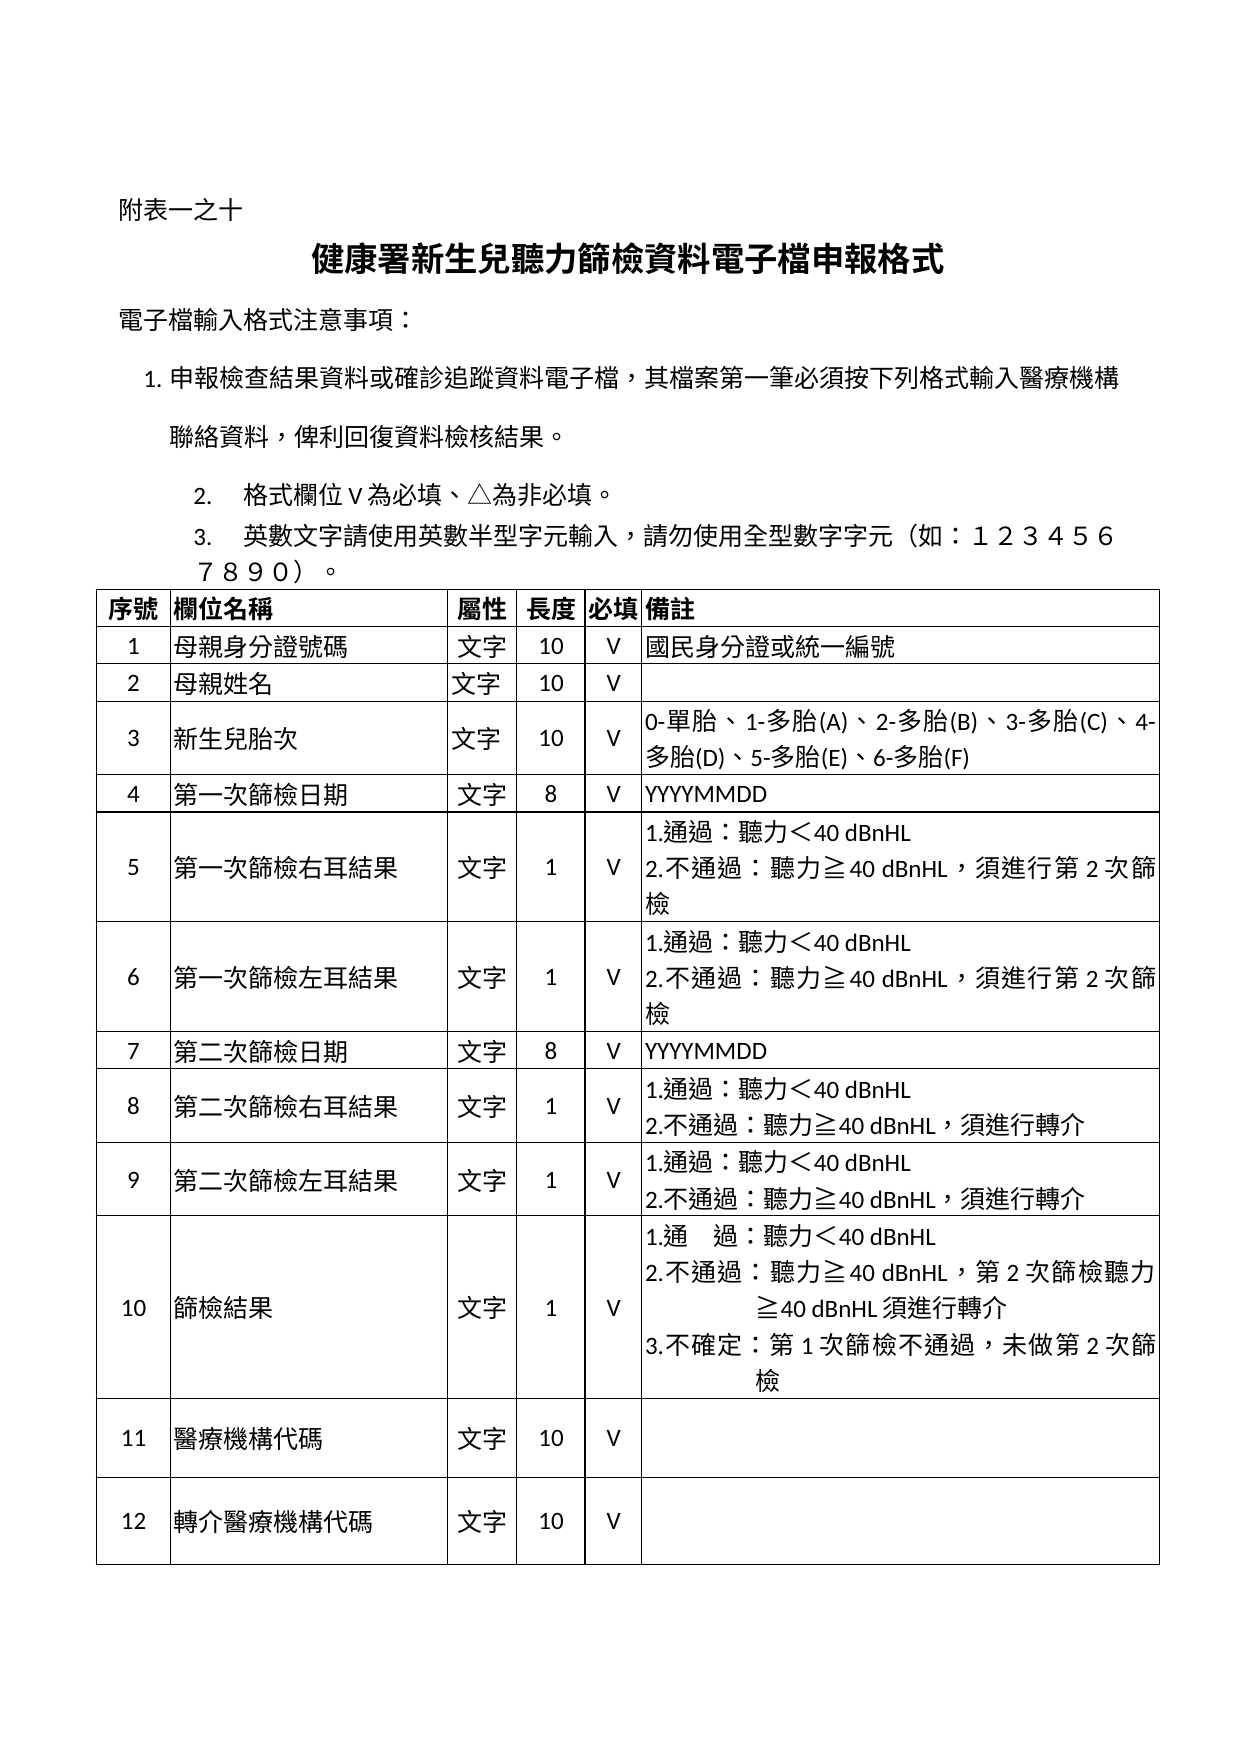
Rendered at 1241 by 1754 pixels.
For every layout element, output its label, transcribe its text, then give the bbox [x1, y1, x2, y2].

table_header 備註 [642, 590, 1159, 626]
table_cell 文字 [448, 664, 516, 701]
table_cell 10 [517, 702, 584, 774]
table_cell V [586, 627, 641, 663]
table_cell 1.通過：聽力＜40 dBnHL 2.不通過：聽力≧40 dBnHL，須進行轉介 [642, 1143, 1159, 1215]
table_cell 8 [517, 775, 584, 811]
table_cell 轉介醫療機構代碼 [171, 1478, 447, 1564]
table_cell [642, 664, 1159, 701]
text 電子檔輸入格式注意事項： [118, 283, 1137, 341]
table_cell 10 [97, 1216, 170, 1398]
table_cell 第二次篩檢左耳結果 [171, 1143, 447, 1215]
table_cell V [586, 1069, 641, 1142]
table_cell 1.通 過：聽力＜40 dBnHL 2.不通過：聽力≧40 dBnHL，第2次篩檢聽力≧40 dBnHL須進行轉介 3.不確定：第1次篩檢不通過，未做第2次篩檢 [642, 1216, 1159, 1398]
text 附表一之十 [118, 199, 1137, 224]
table_cell 母親姓名 [171, 664, 447, 701]
table_cell [642, 1399, 1159, 1477]
table_header 屬性 [448, 590, 516, 626]
table_cell V [586, 702, 641, 774]
table_cell 文字 [448, 922, 516, 1031]
table_cell 醫療機構代碼 [171, 1399, 447, 1477]
table_cell 篩檢結果 [171, 1216, 447, 1398]
table_cell 10 [517, 1478, 584, 1564]
table_cell 第二次篩檢右耳結果 [171, 1069, 447, 1142]
table_cell 文字 [448, 813, 516, 921]
table_cell 11 [97, 1399, 170, 1477]
text 健康署新生兒聽力篩檢資料電子檔申報格式 [118, 224, 1137, 283]
table_cell 5 [97, 813, 170, 921]
table_cell 1 [517, 1216, 584, 1398]
table_cell 3 [97, 702, 170, 774]
table_cell 新生兒胎次 [171, 702, 447, 774]
table_header 序號 [97, 590, 170, 626]
table_cell 文字 [448, 1216, 516, 1398]
table_cell 8 [97, 1069, 170, 1142]
list 英數文字請使用英數半型字元輸入，請勿使用全型數字字元（如：１２３４５６７８９０）。 [193, 516, 1137, 589]
table_cell 1.通過：聽力＜40 dBnHL 2.不通過：聽力≧40 dBnHL，須進行第2次篩檢 [642, 922, 1159, 1031]
table_cell V [586, 664, 641, 701]
table_cell 1 [517, 1069, 584, 1142]
table_cell V [586, 1216, 641, 1398]
table_cell V [586, 922, 641, 1031]
table_cell V [586, 1399, 641, 1477]
table_cell 文字 [448, 627, 516, 663]
table_cell 1.通過：聽力＜40 dBnHL 2.不通過：聽力≧40 dBnHL，須進行轉介 [642, 1069, 1159, 1142]
list 格式欄位V為必填、△為非必填。 [193, 458, 1137, 516]
table_cell V [586, 1032, 641, 1068]
table_cell 12 [97, 1478, 170, 1564]
table_cell 7 [97, 1032, 170, 1068]
table_cell V [586, 1478, 641, 1564]
table_header 欄位名稱 [171, 590, 447, 626]
table_cell [642, 1478, 1159, 1564]
table_cell V [586, 1143, 641, 1215]
table_cell 第一次篩檢左耳結果 [171, 922, 447, 1031]
table_cell 1 [517, 813, 584, 921]
table_cell 文字 [448, 1143, 516, 1215]
table_cell 1 [517, 922, 584, 1031]
table_cell 文字 [448, 1032, 516, 1068]
table_cell 1 [97, 627, 170, 663]
table_cell 第一次篩檢日期 [171, 775, 447, 811]
table_cell 文字 [448, 1399, 516, 1477]
table_cell 0-單胎、1-多胎(A)、2-多胎(B)、3-多胎(C)、4-多胎(D)、5-多胎(E)、6-多胎(F) [642, 702, 1159, 774]
table_cell 第二次篩檢日期 [171, 1032, 447, 1068]
table_cell 6 [97, 922, 170, 1031]
table_cell 母親身分證號碼 [171, 627, 447, 663]
table_cell 文字 [448, 775, 516, 811]
table_cell 10 [517, 627, 584, 663]
table_cell 10 [517, 664, 584, 701]
table_header 必填 [586, 590, 641, 626]
table_cell 文字 [448, 1069, 516, 1142]
table_cell 文字 [448, 1478, 516, 1564]
table_cell 1.通過：聽力＜40 dBnHL 2.不通過：聽力≧40 dBnHL，須進行第2次篩檢 [642, 813, 1159, 921]
table_cell V [586, 775, 641, 811]
table_cell 國民身分證或統一編號 [642, 627, 1159, 663]
table_cell 第一次篩檢右耳結果 [171, 813, 447, 921]
table_cell 1 [517, 1143, 584, 1215]
table_cell YYYYMMDD [642, 775, 1159, 811]
table_cell 2 [97, 664, 170, 701]
table_cell 10 [517, 1399, 584, 1477]
table_header 長度 [517, 590, 584, 626]
table_cell 8 [517, 1032, 584, 1068]
table_cell V [586, 813, 641, 921]
table_cell YYYYMMDD [642, 1032, 1159, 1068]
table_cell 4 [97, 775, 170, 811]
table_cell 9 [97, 1143, 170, 1215]
table_cell 文字 [448, 702, 516, 774]
list 申報檢查結果資料或確診追蹤資料電子檔，其檔案第一筆必須按下列格式輸入醫療機構聯絡資料，俾利回復資料檢核結果。 [143, 341, 1137, 458]
